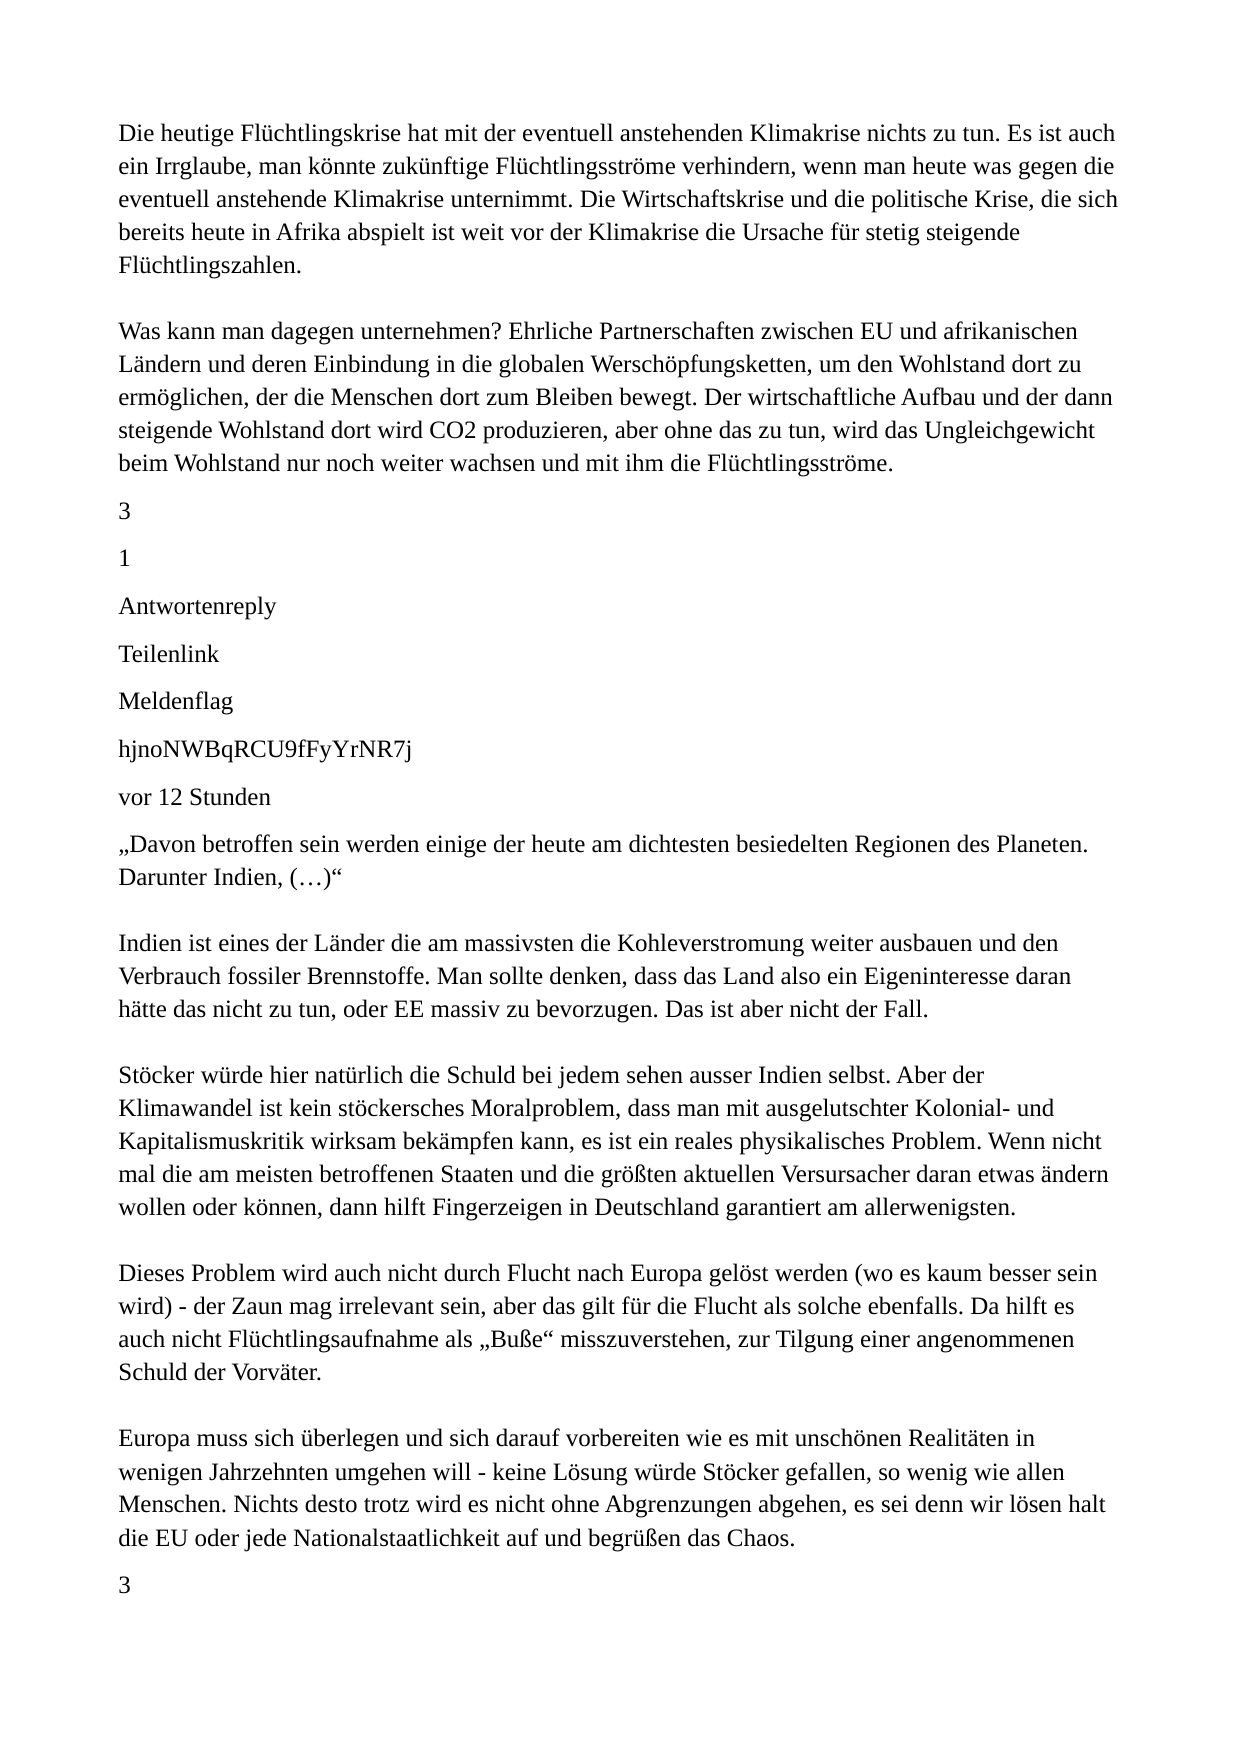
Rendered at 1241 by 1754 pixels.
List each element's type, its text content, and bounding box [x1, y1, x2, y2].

text Meldenflag [118, 686, 1122, 715]
text 3 [118, 1570, 1122, 1599]
text Teilenlink [118, 639, 1122, 667]
text Die heutige Flüchtlingskrise hat mit der eventuell anstehenden Klimakrise nichts zu tun. Es ist auch ein Irrglaube, man könnte zukünftige Flüchtlingsströme verhindern, wenn man heute was gegen die eventuell anstehende Klimakrise unternimmt. Die Wirtschaftskrise und die politische Krise, die sich bereits heute in Afrika abspielt ist weit vor der Klimakrise die Ursache für stetig steigende Flüchtlingszahlen. Was kann man dagegen unternehmen? Ehrliche Partnerschaften zwischen EU und afrikanischen Ländern und deren Einbindung in die globalen Werschöpfungsketten, um den Wohlstand dort zu ermöglichen, der die Menschen dort zum Bleiben bewegt. Der wirtschaftliche Aufbau und der dann steigende Wohlstand dort wird CO2 produzieren, aber ohne das zu tun, wird das Ungleichgewicht beim Wohlstand nur noch weiter wachsen und mit ihm die Flüchtlingsströme. [118, 118, 1122, 477]
text Antwortenreply [118, 591, 1122, 620]
text vor 12 Stunden [118, 782, 1122, 810]
text 3 [118, 496, 1122, 525]
text „Davon betroffen sein werden einige der heute am dichtesten besiedelten Regionen des Planeten. Darunter Indien, (…)“ Indien ist eines der Länder die am massivsten die Kohleverstromung weiter ausbauen und den Verbrauch fossiler Brennstoffe. Man sollte denken, dass das Land also ein Eigeninteresse daran hätte das nicht zu tun, oder EE massiv zu bevorzugen. Das ist aber nicht der Fall. Stöcker würde hier natürlich die Schuld bei jedem sehen ausser Indien selbst. Aber der Klimawandel ist kein stöckersches Moralproblem, dass man mit ausgelutschter Kolonial- und Kapitalismuskritik wirksam bekämpfen kann, es ist ein reales physikalisches Problem. Wenn nicht mal die am meisten betroffenen Staaten und die größten aktuellen Versursacher daran etwas ändern wollen oder können, dann hilft Fingerzeigen in Deutschland garantiert am allerwenigsten. Dieses Problem wird auch nicht durch Flucht nach Europa gelöst werden (wo es kaum besser sein wird) - der Zaun mag irrelevant sein, aber das gilt für die Flucht als solche ebenfalls. Da hilft es auch nicht Flüchtlingsaufnahme als „Buße“ misszuverstehen, zur Tilgung einer angenommenen Schuld der Vorväter. Europa muss sich überlegen und sich darauf vorbereiten wie es mit unschönen Realitäten in wenigen Jahrzehnten umgehen will - keine Lösung würde Stöcker gefallen, so wenig wie allen Menschen. Nichts desto trotz wird es nicht ohne Abgrenzungen abgehen, es sei denn wir lösen halt die EU oder jede Nationalstaatlichkeit auf und begrüßen das Chaos. [118, 829, 1122, 1551]
text hjnoNWBqRCU9fFyYrNR7j [118, 734, 1122, 763]
text 1 [118, 543, 1122, 572]
